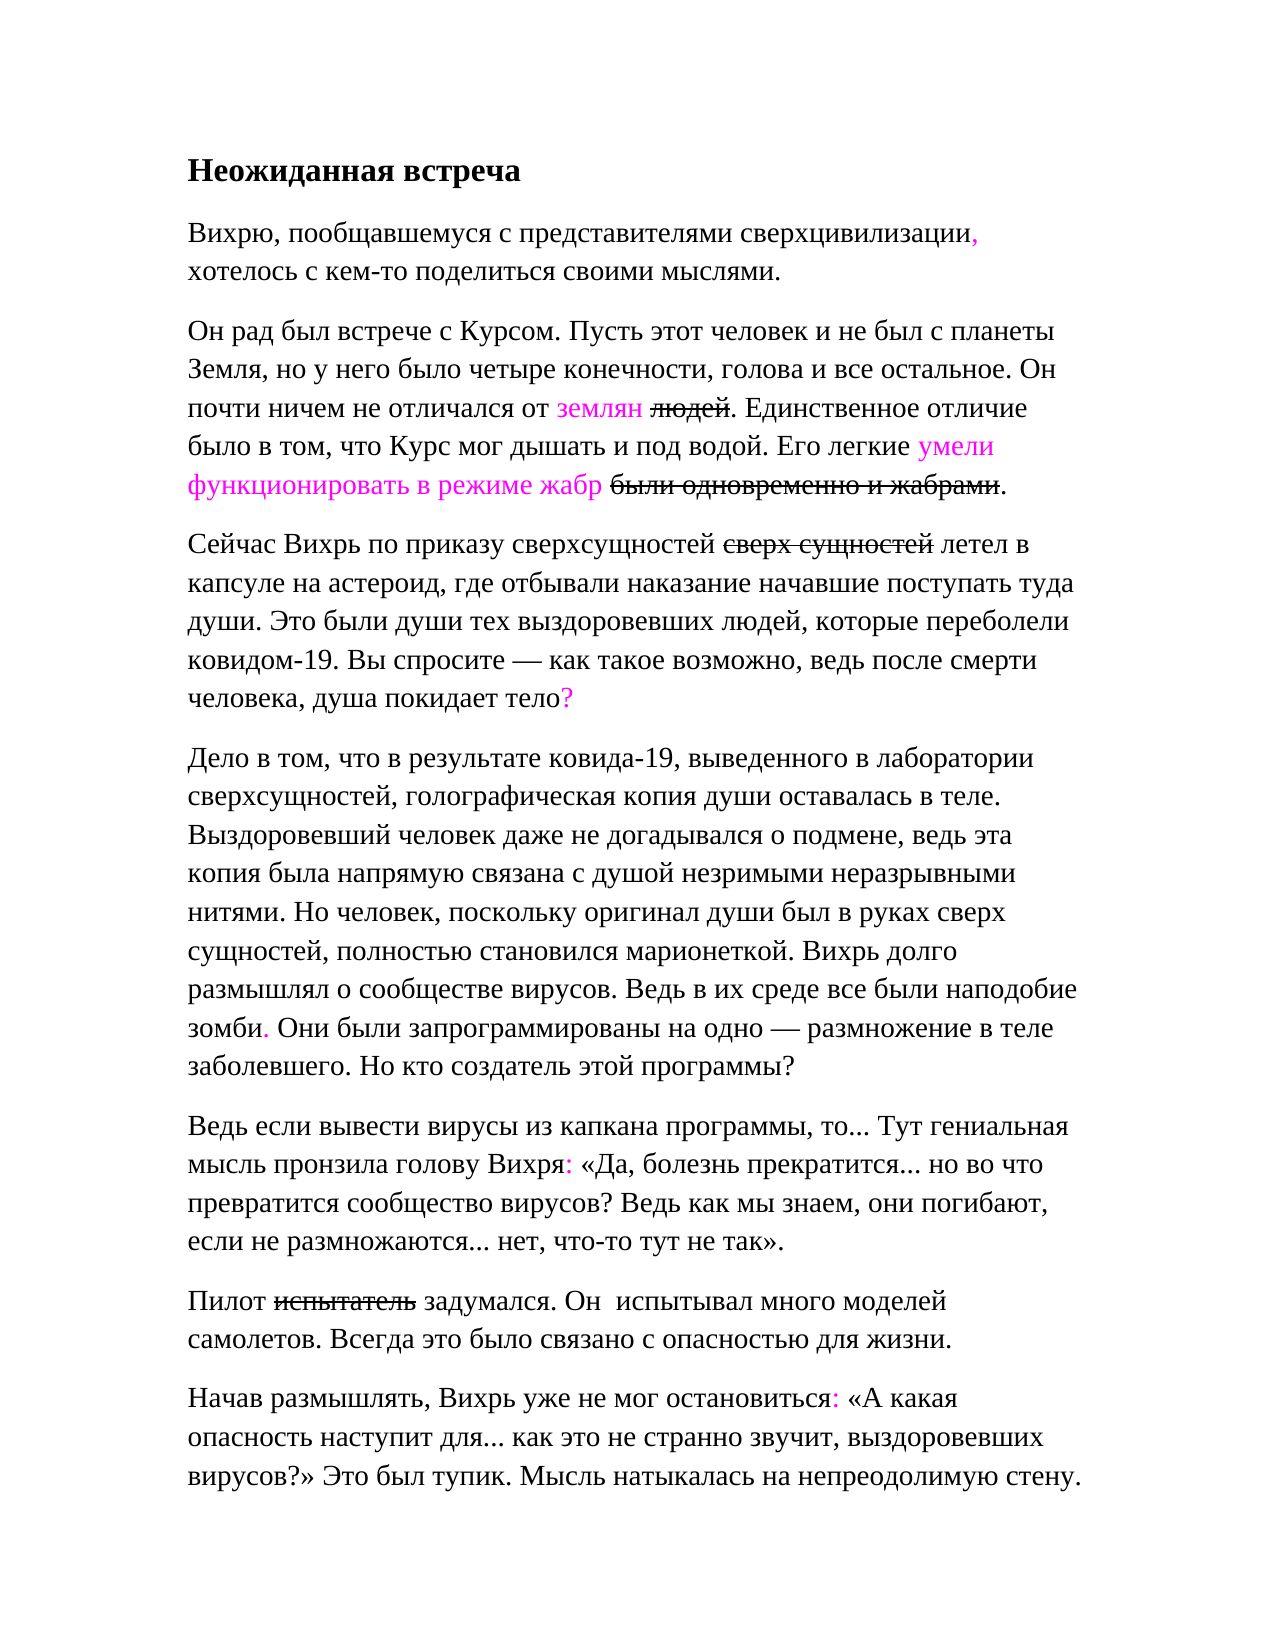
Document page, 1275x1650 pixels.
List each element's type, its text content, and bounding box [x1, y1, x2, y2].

text Пилот испытатель задумался. Он испытывал много моделей самолетов. Всегда это было связано с опасностью для жизни. [187, 1283, 1087, 1355]
text Сейчас Вихрь по приказу сверхсущностей сверх сущностей летел в капсуле на астероид, где отбывали наказание начавшие поступать туда души. Это были души тех выздоровевших людей, которые переболели ковидом-19. Вы спросите — как такое возможно, ведь после смерти человека, душа покидает тело? [187, 526, 1087, 714]
text Ведь если вывести вирусы из капкана программы, то... Тут гениальная мысль пронзила голову Вихря: «Да, болезнь прекратится... но во что превратится сообщество вирусов? Ведь как мы знаем, они погибают, если не размножаются... нет, что-то тут не так». [187, 1108, 1087, 1257]
text Вихрю, пообщавшемуся с представителями сверхцивилизации, хотелось с кем-то поделиться своими мыслями. [187, 215, 1087, 287]
text Неожиданная встреча [187, 150, 1087, 188]
text Начав размышлять, Вихрь уже не мог остановиться: «А какая опасность наступит для... как это не странно звучит, выздоровевших вирусов?» Это был тупик. Мысль натыкалась на непреодолимую стену. [187, 1381, 1087, 1491]
text Он рад был встрече с Курсом. Пусть этот человек и не был с планеты Земля, но у него было четыре конечности, голова и все остальное. Он почти ничем не отличался от землян людей. Единственное отличие было в том, что Курс мог дышать и под водой. Его легкие умели функционировать в режиме жабр были одновременно и жабрами. [187, 313, 1087, 501]
text Дело в том, что в результате ковида-19, выведенного в лаборатории сверхсущностей, голографическая копия души оставалась в теле. Выздоровевший человек даже не догадывался о подмене, ведь эта копия была напрямую связана с душой незримыми неразрывными нитями. Но человек, поскольку оригинал души был в руках сверх сущностей, полностью становился марионеткой. Вихрь долго размышлял о сообществе вирусов. Ведь в их среде все были наподобие зомби. Они были запрограммированы на одно — размножение в теле заболевшего. Но кто создатель этой программы? [187, 740, 1087, 1082]
